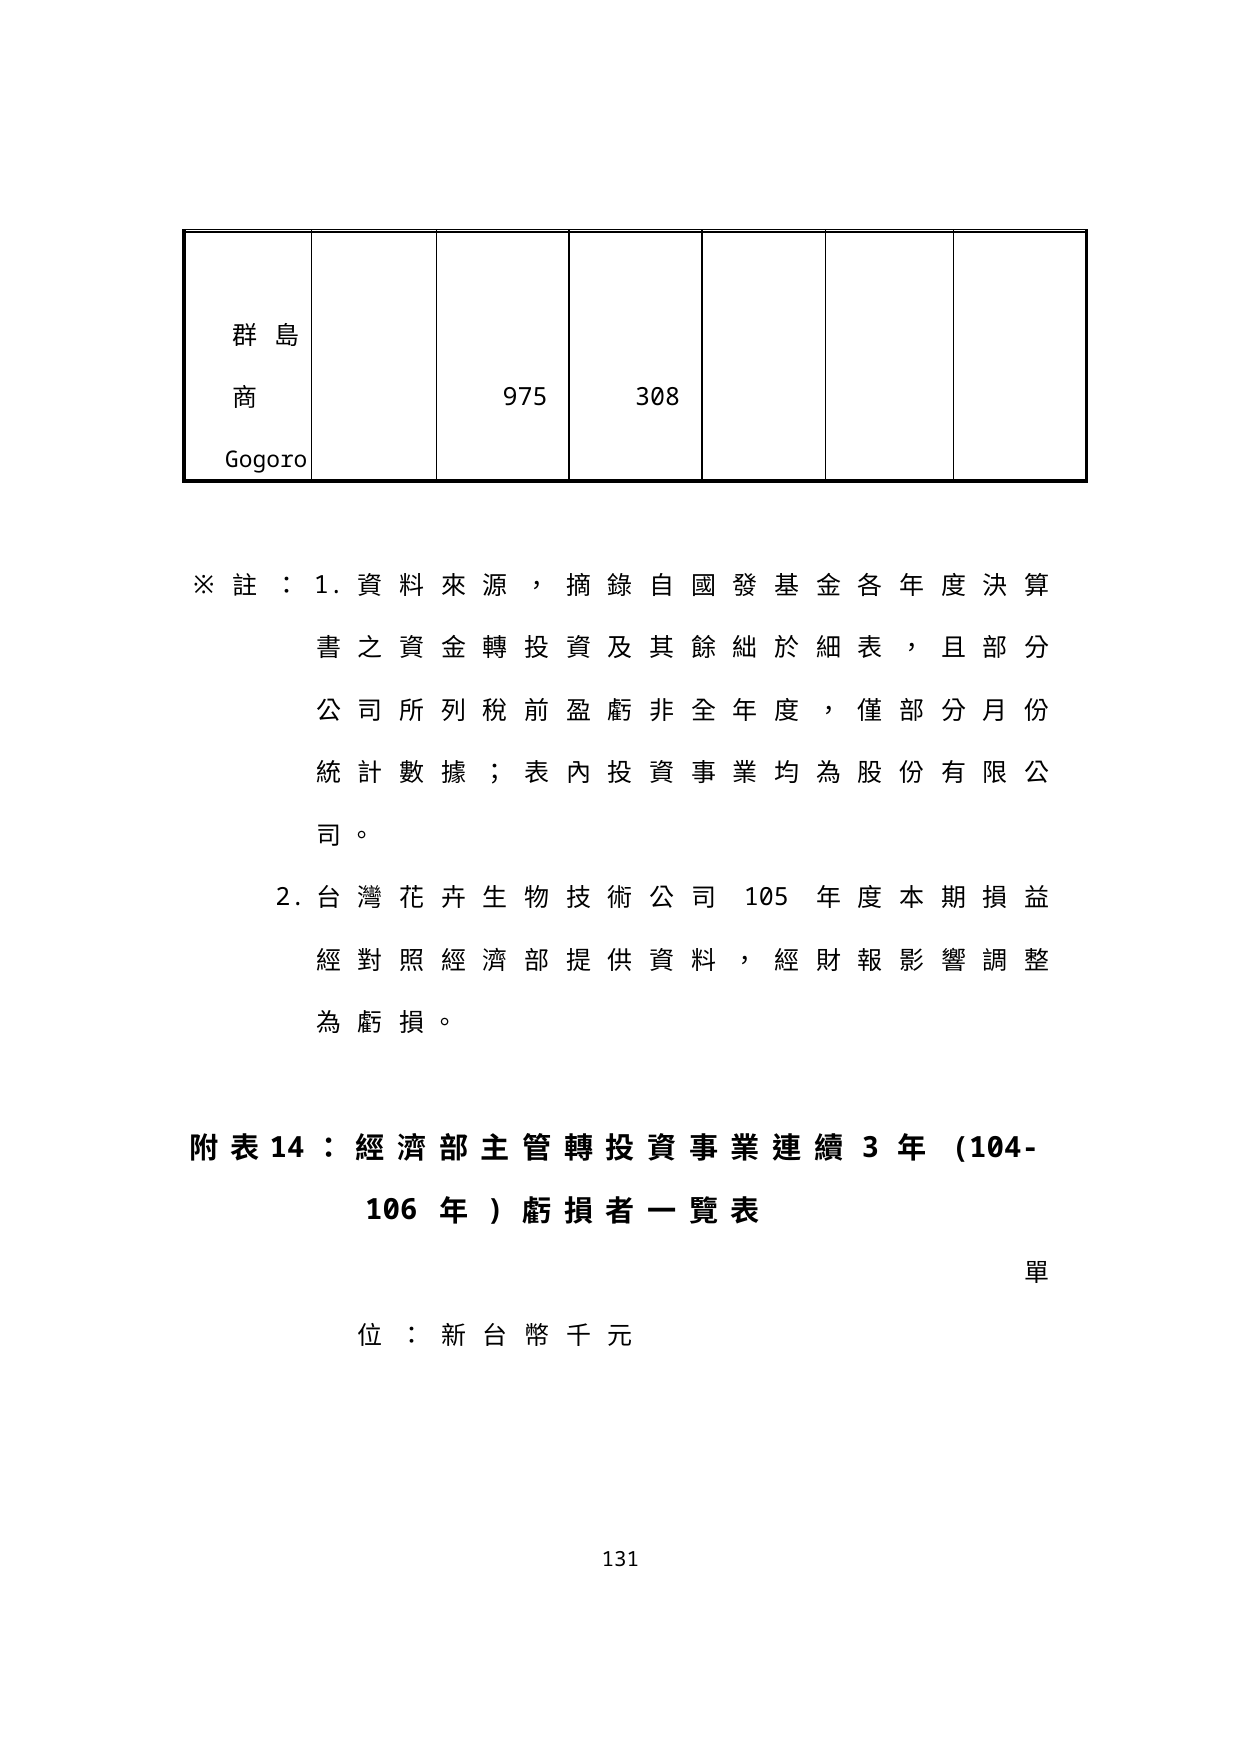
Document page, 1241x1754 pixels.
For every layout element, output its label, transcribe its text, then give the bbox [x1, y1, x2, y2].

text 單位：新台幣千元 [183, 1229, 1058, 1354]
table_cell 975 [437, 233, 568, 479]
text 2.台灣花卉生物技術公司105年度本期損益經對照經濟部提供資料，經財報影響調整為虧損。 [183, 854, 1058, 1042]
table_cell 308 [570, 233, 701, 479]
table_cell 群島商Gogoro [186, 233, 311, 479]
text ※註：1.資料來源，摘錄自國發基金各年度決算書之資金轉投資及其餘絀於細表，且部分公司所列稅前盈虧非全年度，僅部分月份統計數據；表內投資事業均為股份有限公司。 [183, 542, 1058, 854]
text 附表14：經濟部主管轉投資事業連續3年(104-106年)虧損者一覽表 [183, 1104, 1058, 1229]
table_cell - [826, 233, 953, 479]
table_cell - [703, 233, 825, 479]
table_cell - [954, 233, 1085, 479]
table_cell - [312, 233, 436, 479]
